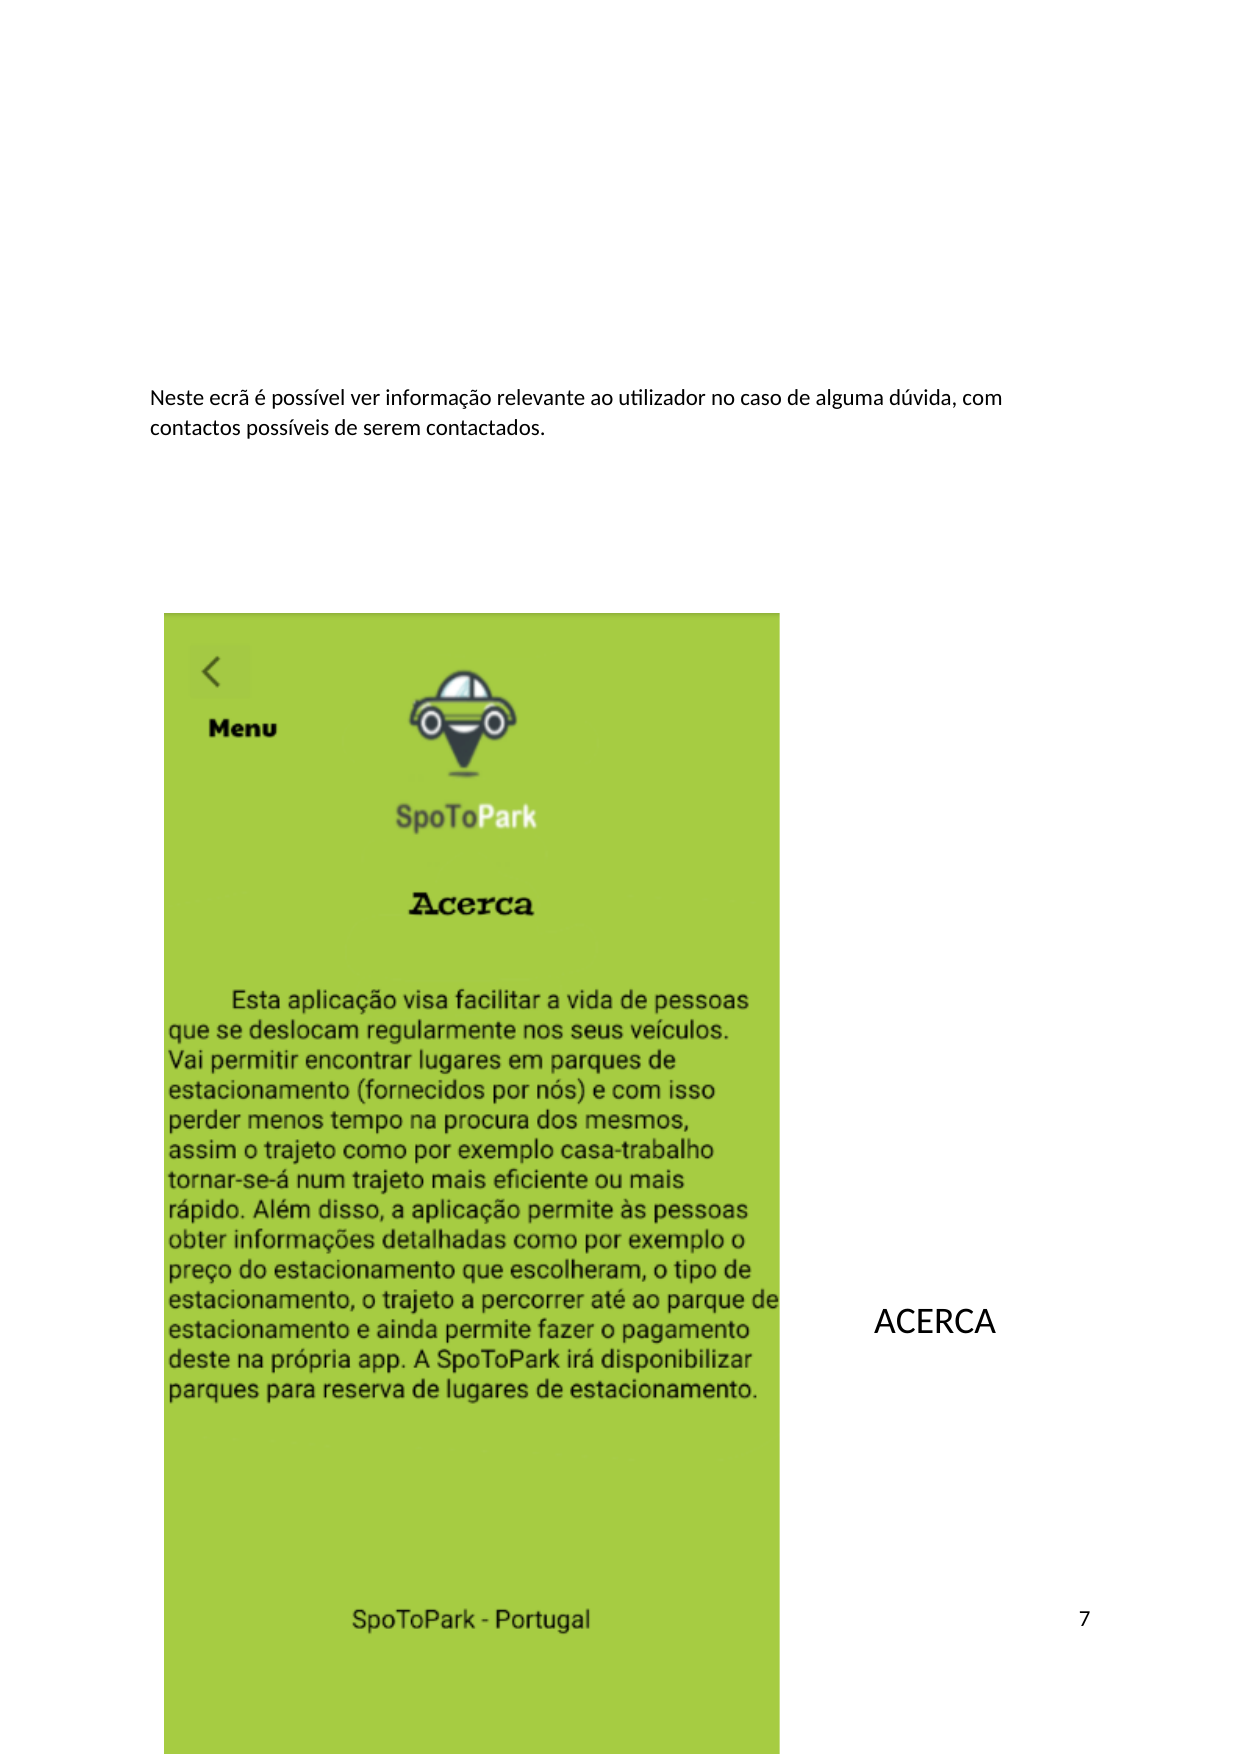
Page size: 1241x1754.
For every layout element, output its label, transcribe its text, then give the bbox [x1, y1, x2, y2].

text [150, 1297, 164, 1343]
text ACERCA [780, 1297, 1090, 1343]
text Neste ecrã é possível ver informação relevante ao utilizador no caso de alguma dúvida, com contactos possíveis de serem contactados. [150, 383, 1090, 441]
